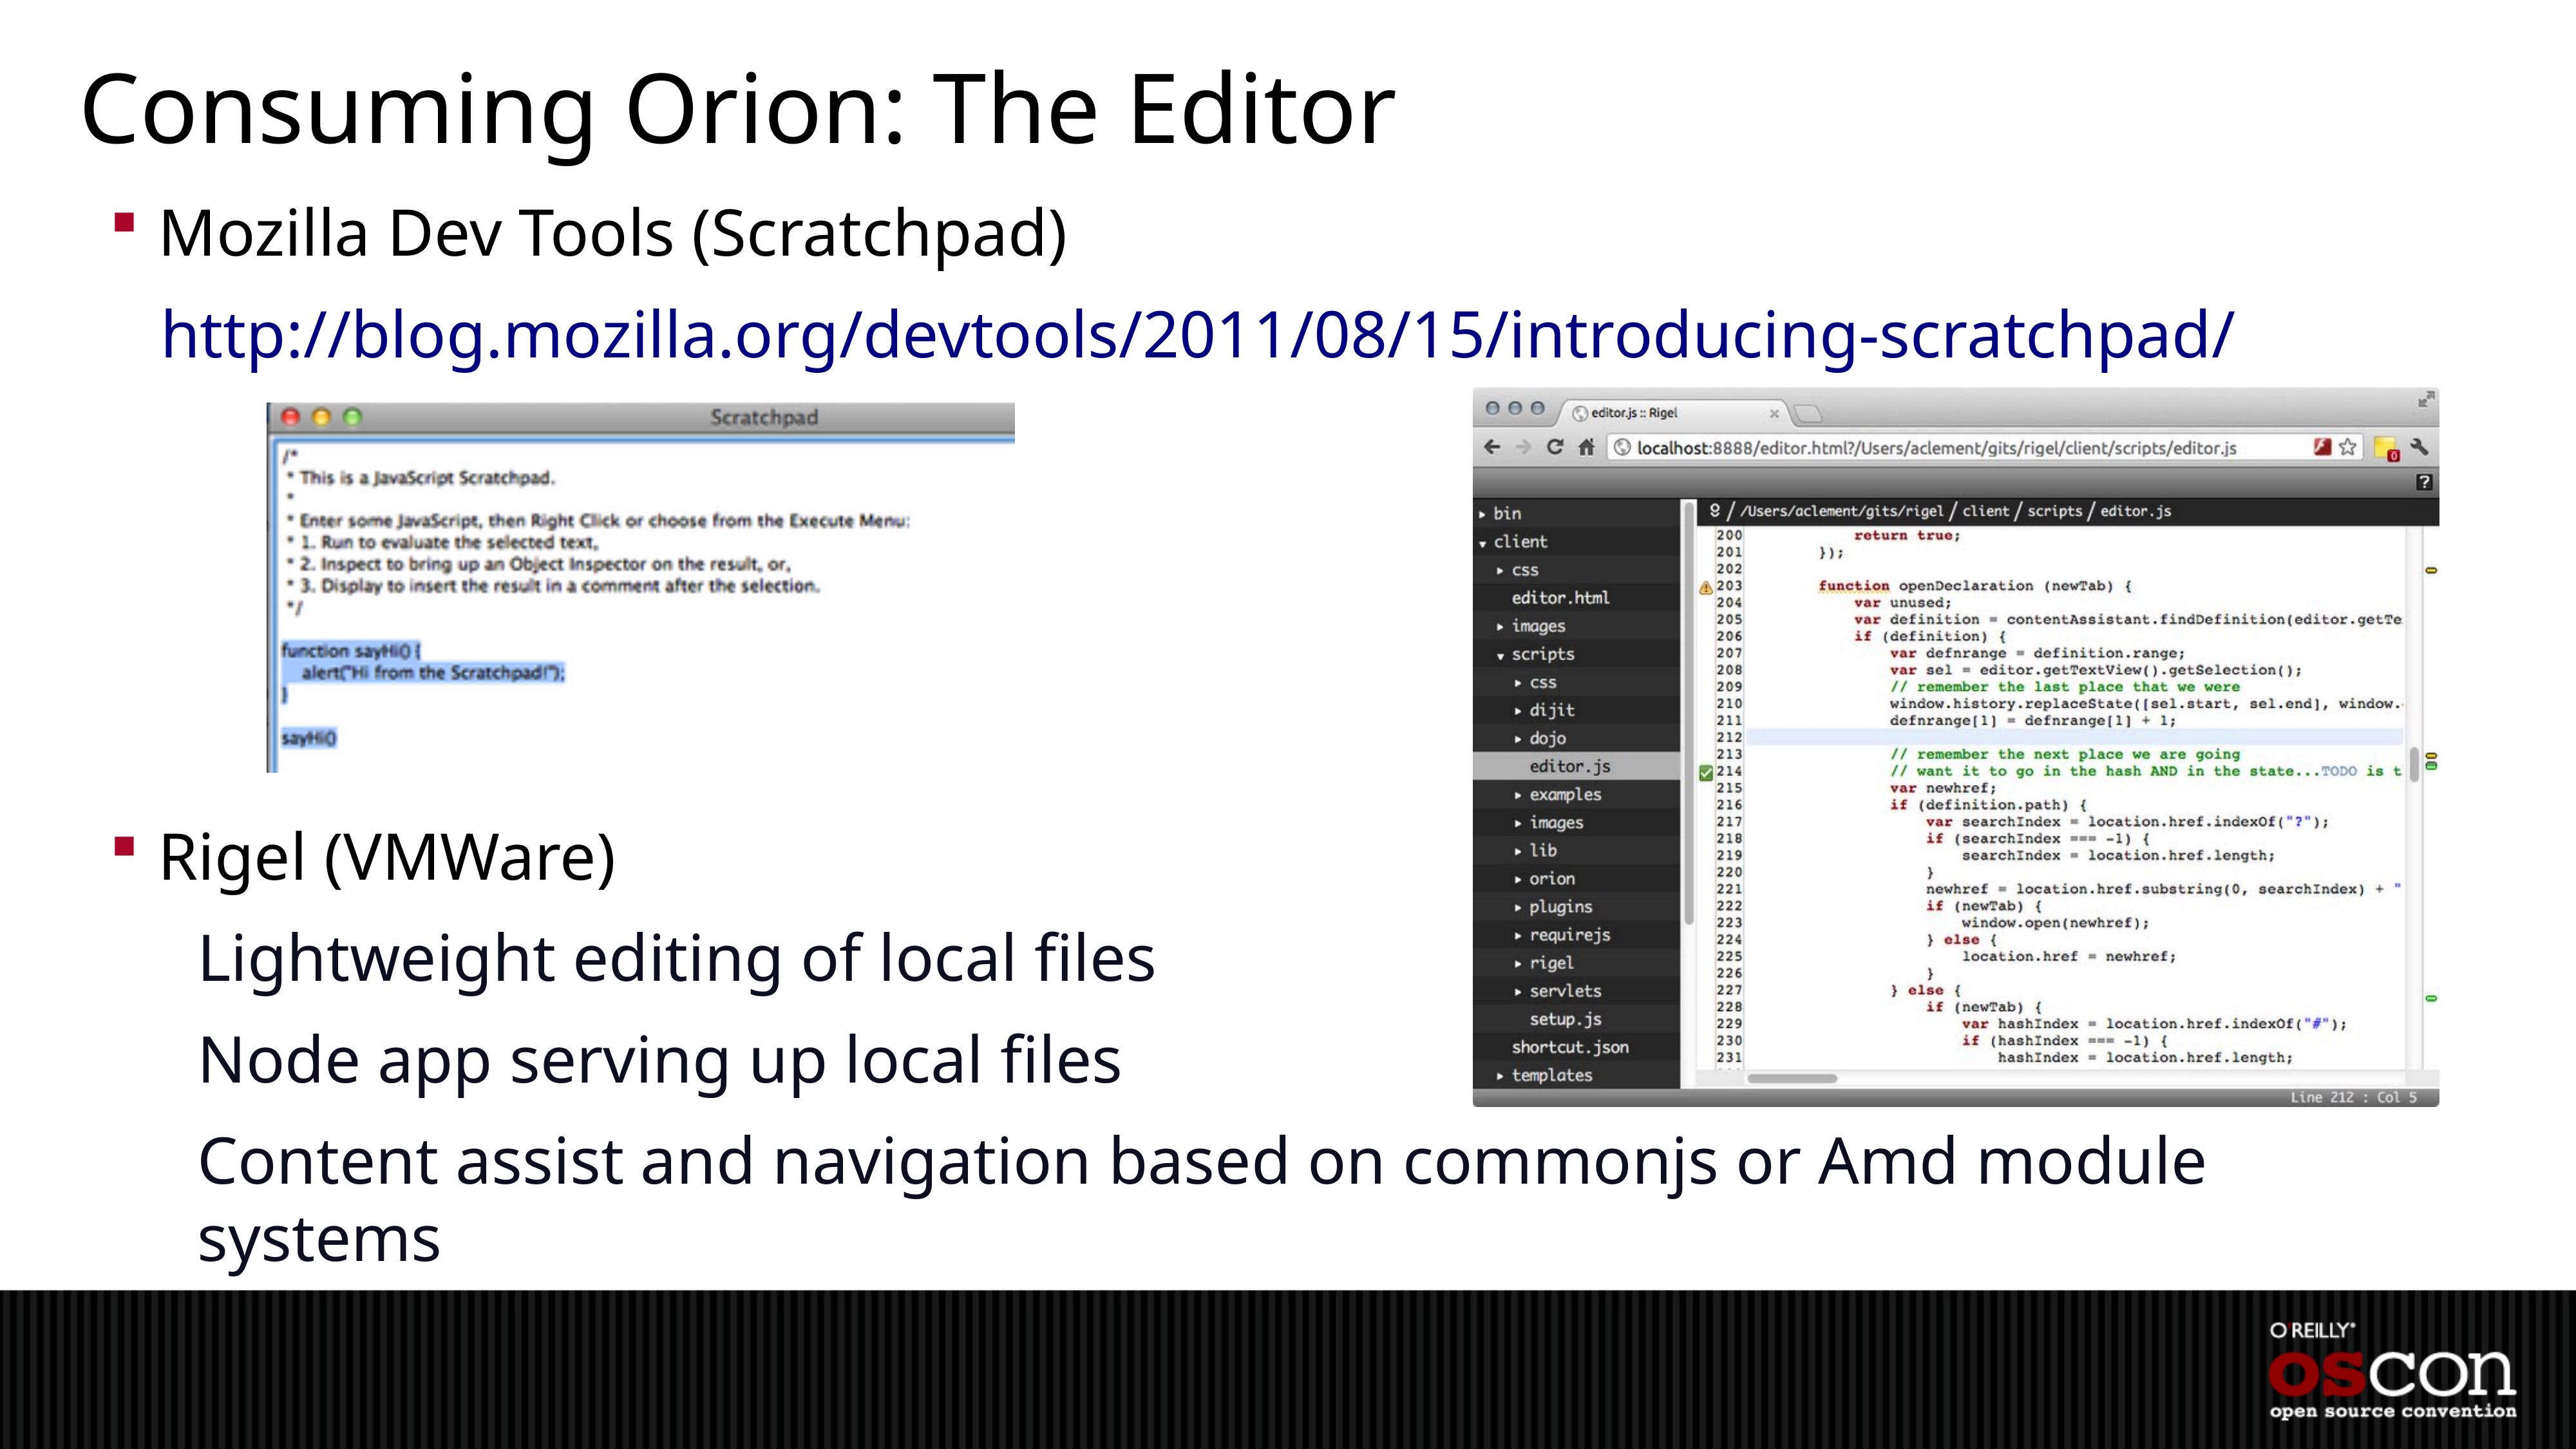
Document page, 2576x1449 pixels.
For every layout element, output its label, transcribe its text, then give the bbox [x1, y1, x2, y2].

title Consuming Orion: The Editor [73, 17, 2503, 192]
picture [1473, 387, 2439, 1107]
picture [267, 402, 1015, 773]
list Mozilla Dev Tools (Scratchpad) http://blog.mozilla.org/devtools/2011/08/15/introducing-scratchpad/ Rigel (VMWare) Lightweight editing of local files Node app serving up local files Content assist and navigation based on commonjs or Amd module systems [76, 191, 2505, 1449]
picture [0, 0, 2576, 1449]
